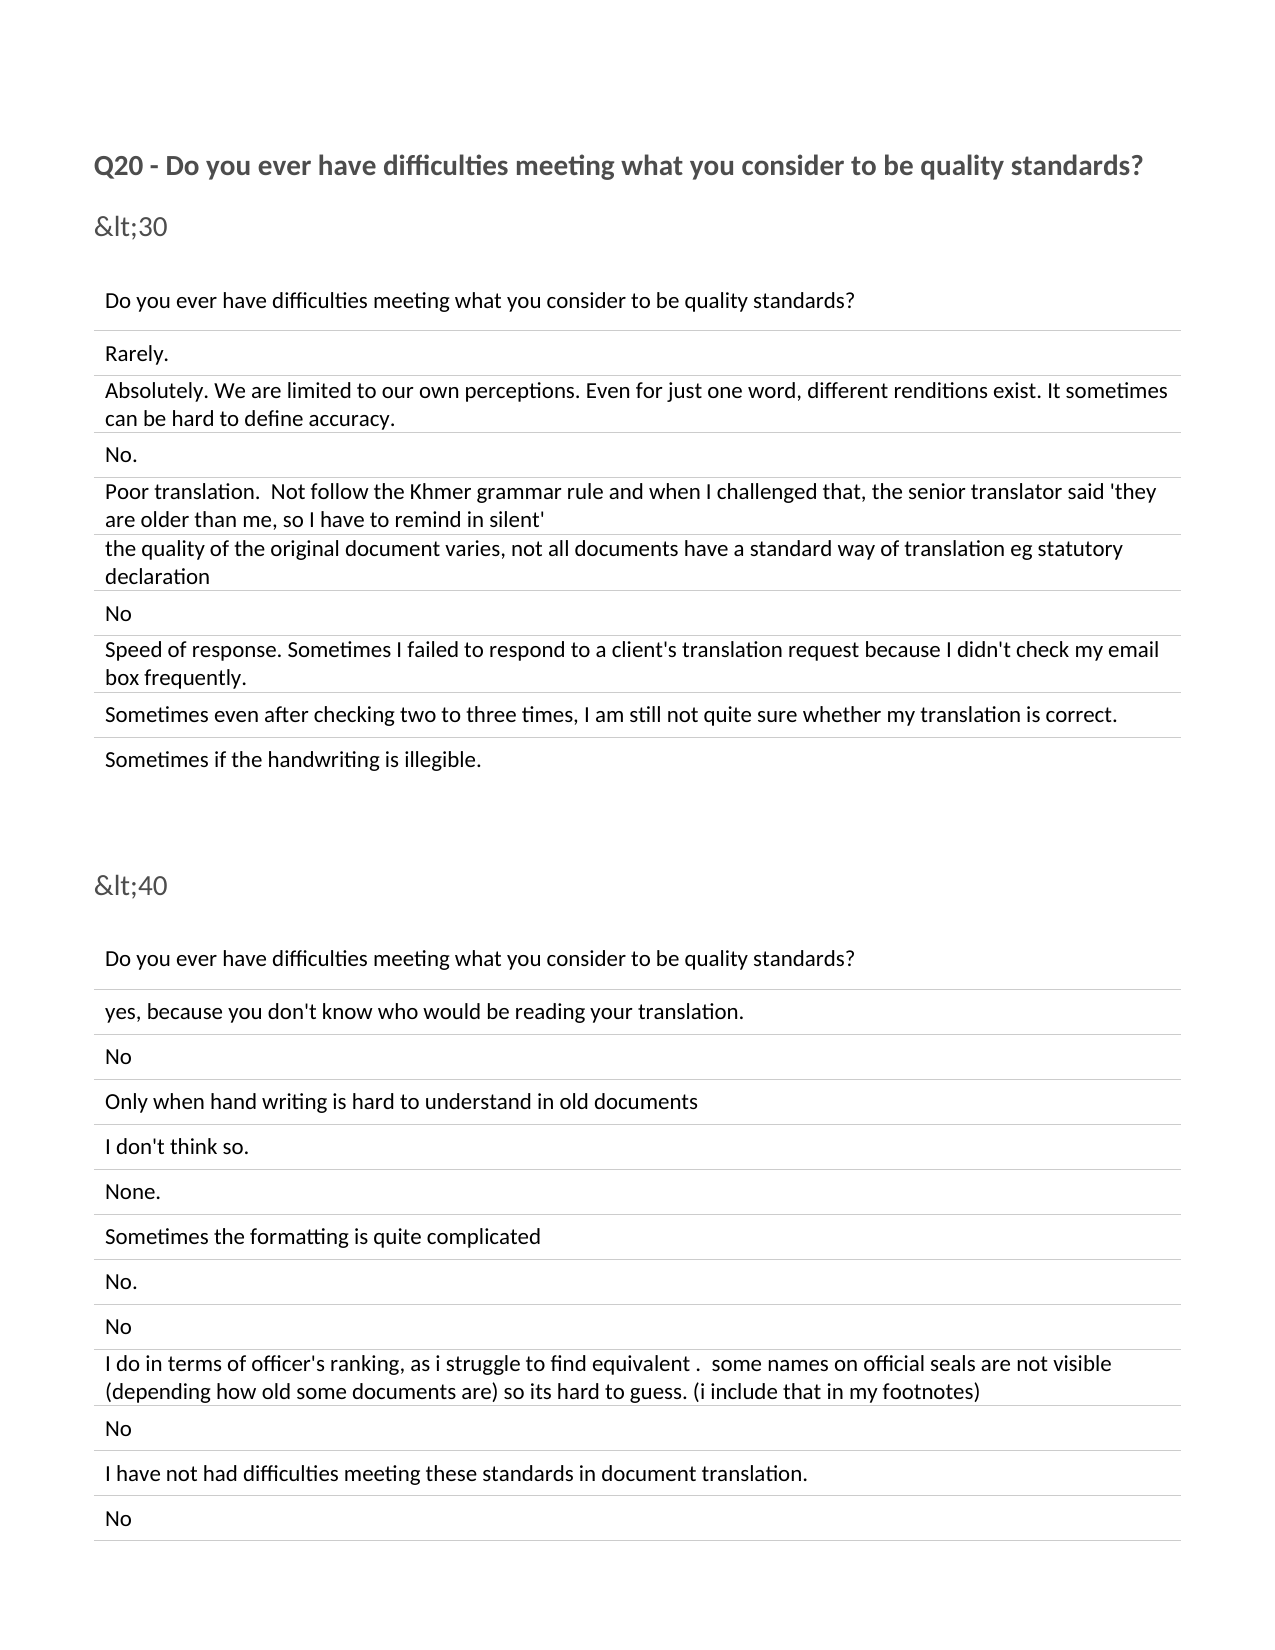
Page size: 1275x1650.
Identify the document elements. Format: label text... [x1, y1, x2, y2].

table_cell Sometimes even after checking two to three times, I am still not quite sure whether my translation is correct. [94, 693, 1181, 737]
table_cell Only when hand writing is hard to understand in old documents [94, 1080, 1181, 1123]
table_header Do you ever have difficulties meeting what you consider to be quality standards? [94, 270, 1181, 330]
text &lt;30 [94, 208, 1181, 244]
table_cell I have not had difficulties meeting these standards in document translation. [94, 1451, 1181, 1495]
table_header Do you ever have difficulties meeting what you consider to be quality standards? [94, 929, 1181, 988]
table_cell yes, because you don't know who would be reading your translation. [94, 990, 1181, 1033]
table_cell Absolutely. We are limited to our own perceptions. Even for just one word, different renditions exist. It sometimes can be hard to define accuracy. [94, 376, 1181, 432]
table_cell No [94, 1406, 1181, 1450]
table_cell No [94, 591, 1181, 635]
table_cell Sometimes the formatting is quite complicated [94, 1215, 1181, 1258]
table_cell No [94, 1496, 1181, 1540]
table_cell Poor translation. Not follow the Khmer grammar rule and when I challenged that, the senior translator said 'they are older than me, so I have to remind in silent' [94, 478, 1181, 533]
table_cell I do in terms of officer's ranking, as i struggle to find equivalent . some names on official seals are not visible (depending how old some documents are) so its hard to guess. (i include that in my footnotes) [94, 1350, 1181, 1405]
text &lt;40 [94, 867, 1181, 902]
table_cell Speed of response. Sometimes I failed to respond to a client's translation request because I didn't check my email box frequently. [94, 636, 1181, 692]
table_cell I don't think so. [94, 1125, 1181, 1168]
table_cell No [94, 1035, 1181, 1078]
table_cell the quality of the original document varies, not all documents have a standard way of translation eg statutory declaration [94, 535, 1181, 590]
table_cell None. [94, 1170, 1181, 1213]
text Q20 - Do you ever have difficulties meeting what you consider to be quality standards? [94, 147, 1181, 182]
table_cell No. [94, 1260, 1181, 1303]
table_cell Rarely. [94, 331, 1181, 375]
table_cell No [94, 1305, 1181, 1348]
table_cell Sometimes if the handwriting is illegible. [94, 738, 1181, 782]
table_cell No. [94, 433, 1181, 477]
